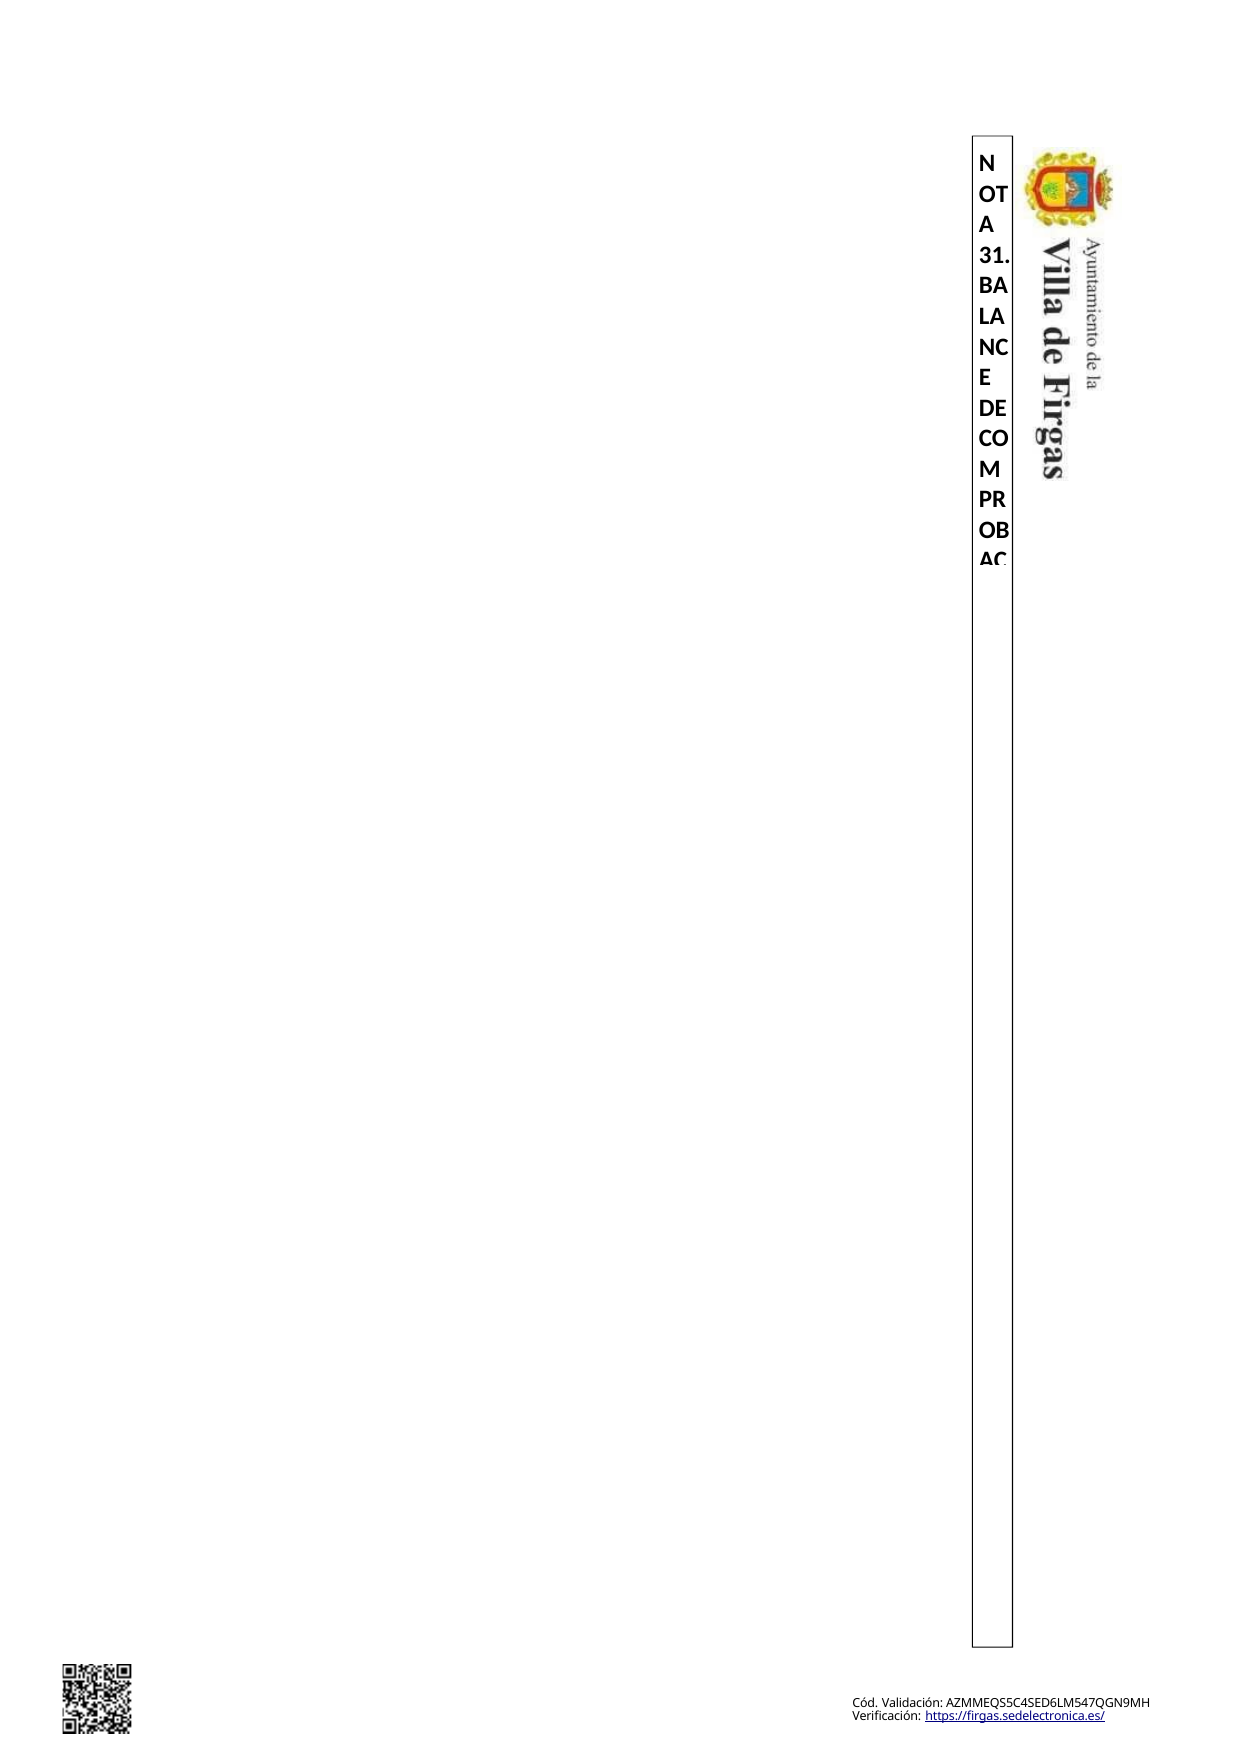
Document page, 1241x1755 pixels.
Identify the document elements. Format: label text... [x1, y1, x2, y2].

text Cód. Validación: AZMMEQS5C4SED6LM547QGN9MH [852, 1697, 1241, 1710]
text Verificación: https://firgas.sedelectronica.es/ [852, 1710, 1241, 1723]
text NOTA 31. BALANCE DE COMPROBACIÓN [979, 147, 1011, 565]
